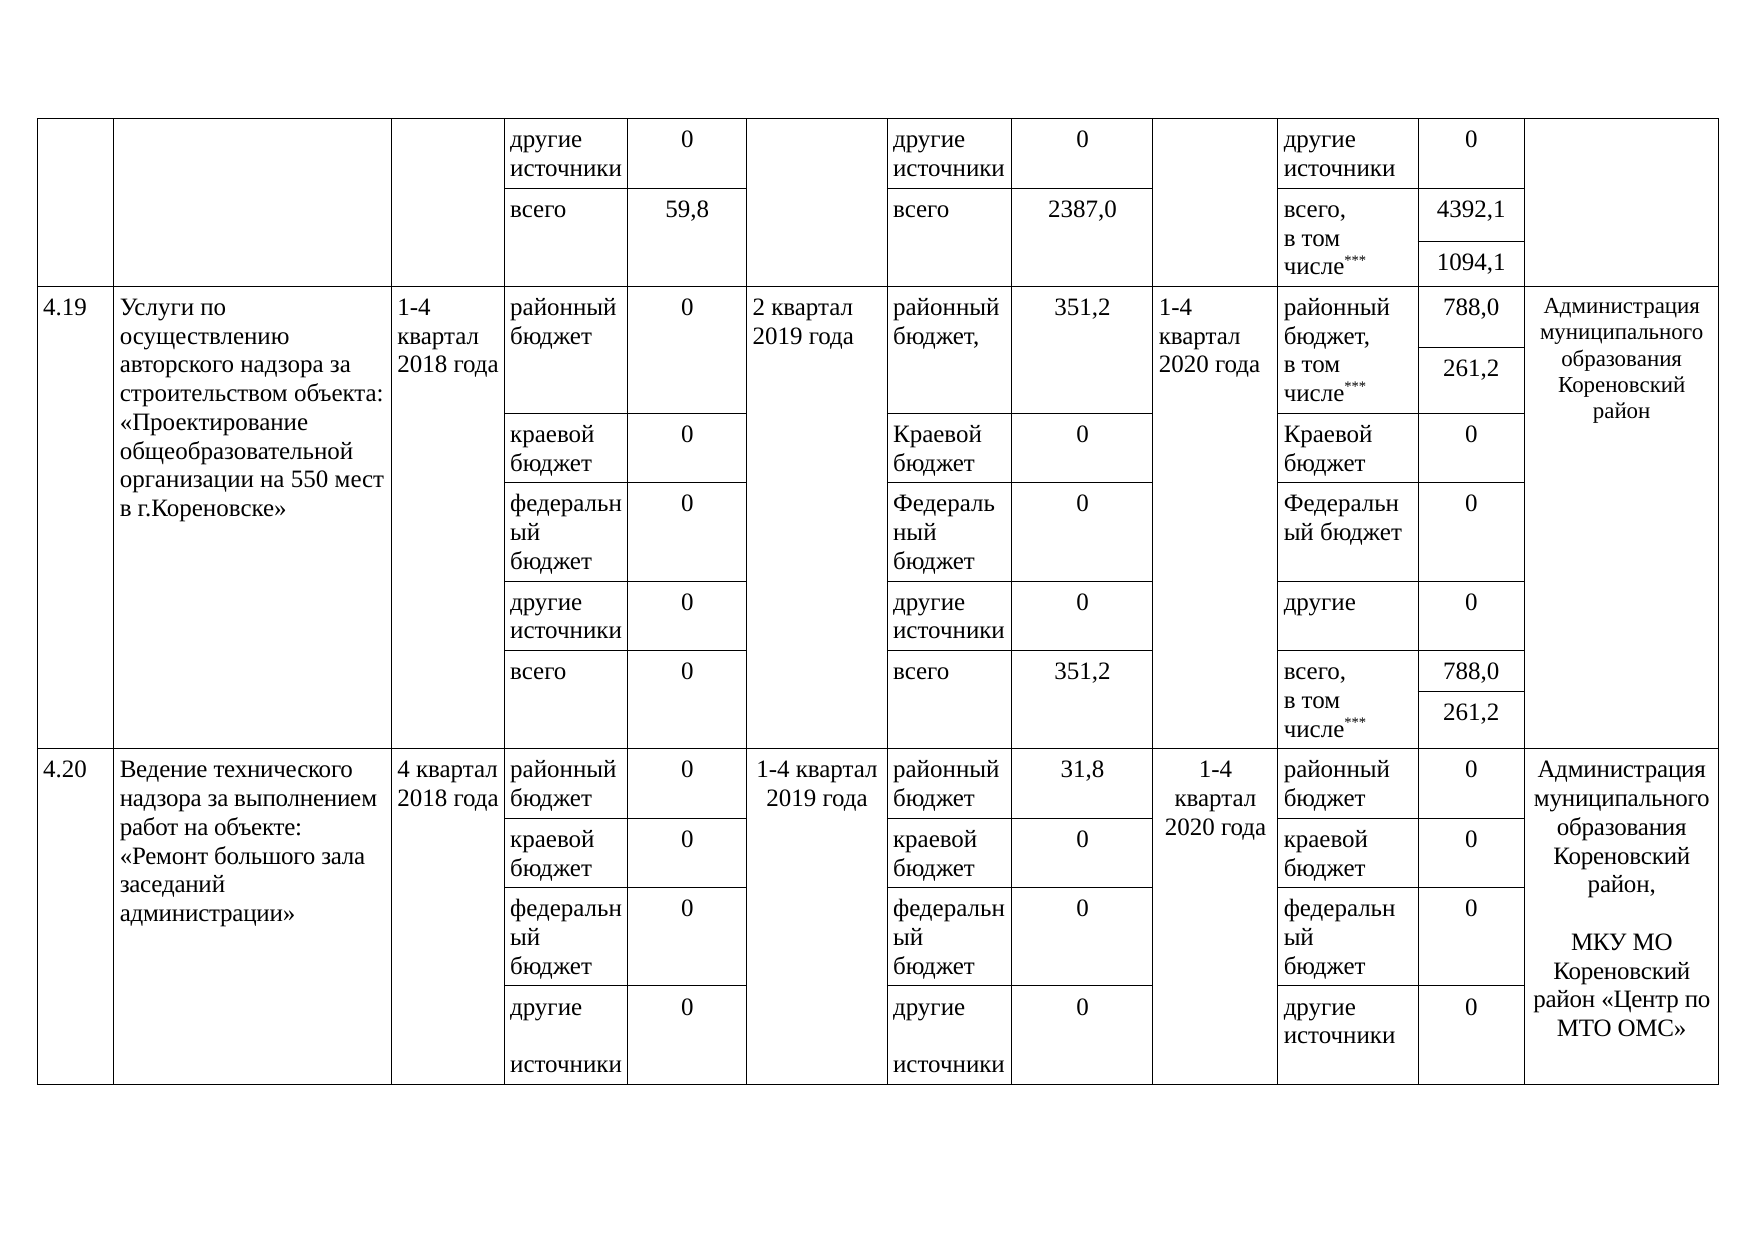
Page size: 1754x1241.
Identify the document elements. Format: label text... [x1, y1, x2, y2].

table_cell 0 [1012, 888, 1152, 985]
table_cell Услуги по осуществлению авторского надзора за строительством объекта: «Проектирование общеобразовательной организации на 550 мест в г.Кореновске» [114, 287, 391, 748]
table_cell [1525, 119, 1718, 286]
table_cell районный бюджет [1278, 749, 1418, 818]
table_cell 59,8 [628, 189, 746, 286]
table_cell 0 [628, 749, 746, 818]
table_cell 1-4 квартал 2020 года [1153, 749, 1277, 1084]
table_cell 351,2 [1012, 287, 1152, 413]
table_cell краевой бюджет [505, 819, 627, 887]
table_cell 4.19 [38, 287, 113, 748]
table_cell 0 [1419, 119, 1524, 188]
table_cell 0 [1012, 819, 1152, 887]
table_cell 0 [628, 986, 746, 1084]
table_cell 0 [1419, 986, 1524, 1084]
table_cell 0 [628, 119, 746, 188]
table_cell 351,2 [1012, 651, 1152, 748]
table_cell [747, 119, 887, 286]
table_cell другие источники [505, 986, 627, 1084]
table_cell федеральный бюджет [888, 888, 1011, 985]
table_cell 0 [628, 483, 746, 581]
table_cell 0 [1419, 888, 1524, 985]
table_cell 261,2 [1419, 348, 1524, 413]
table_cell 0 [1419, 414, 1524, 482]
table_cell 0 [1419, 819, 1524, 887]
table_cell 0 [628, 819, 746, 887]
table_cell Краевой бюджет [888, 414, 1011, 482]
table_cell 0 [628, 414, 746, 482]
table_cell федеральный бюджет [1278, 888, 1418, 985]
table_cell районный бюджет [888, 749, 1011, 818]
table_cell 0 [1012, 119, 1152, 188]
table_cell районный бюджет [505, 749, 627, 818]
table_cell 0 [1012, 483, 1152, 581]
table_cell районный бюджет, в том числе*** [1278, 287, 1418, 413]
table_cell 0 [628, 582, 746, 650]
table_cell 1-4 квартал 2020 года [1153, 287, 1277, 748]
table_cell всего, в том числе*** [1278, 189, 1418, 286]
table_cell 0 [628, 888, 746, 985]
table_cell Администрация муниципального образования Кореновский район, МКУ МО Кореновский район «Центр по МТО ОМС» [1525, 749, 1718, 1084]
table_cell федеральный бюджет [505, 483, 627, 581]
table_cell 0 [1012, 582, 1152, 650]
table_cell 0 [1419, 483, 1524, 581]
table_cell районный бюджет [505, 287, 627, 413]
table_cell 4392,1 [1419, 189, 1524, 241]
table_cell краевой бюджет [888, 819, 1011, 887]
table_cell другие источники [888, 986, 1011, 1084]
table_cell 788,0 [1419, 287, 1524, 347]
table_cell всего [505, 651, 627, 748]
table_cell другие источники [505, 119, 627, 188]
table_cell другие источники [505, 582, 627, 650]
table_cell Администрация муниципального образования Кореновский район [1525, 287, 1718, 748]
table_cell 0 [1012, 414, 1152, 482]
table_cell 2 квартал 2019 года [747, 287, 887, 748]
table_cell другие источники [888, 582, 1011, 650]
table_cell 0 [628, 651, 746, 748]
table_cell 788,0 [1419, 651, 1524, 691]
table_cell всего [505, 189, 627, 286]
table_cell [1153, 119, 1277, 286]
table_cell 0 [1419, 749, 1524, 818]
table_cell всего [888, 651, 1011, 748]
table_cell всего, в том числе*** [1278, 651, 1418, 748]
table_cell 0 [628, 287, 746, 413]
table_cell Федеральный бюджет [888, 483, 1011, 581]
table_cell 0 [1012, 986, 1152, 1084]
table_cell районный бюджет, [888, 287, 1011, 413]
table_cell Краевой бюджет [1278, 414, 1418, 482]
table_cell федеральный бюджет [505, 888, 627, 985]
table_cell другие источники [1278, 119, 1418, 188]
table_cell другие источники [888, 119, 1011, 188]
table_cell 4.20 [38, 749, 113, 1084]
table_cell другие [1278, 582, 1418, 650]
table_cell 1094,1 [1419, 242, 1524, 286]
table_cell 1-4 квартал 2019 года [747, 749, 887, 1084]
table_cell [392, 119, 504, 286]
table_cell Федеральный бюджет [1278, 483, 1418, 581]
table_cell краевой бюджет [505, 414, 627, 482]
table_cell [38, 119, 113, 286]
table_cell всего [888, 189, 1011, 286]
table_cell 0 [1419, 582, 1524, 650]
table_cell [114, 119, 391, 286]
table_cell другие источники [1278, 986, 1418, 1084]
table_cell Ведение технического надзора за выполнением работ на объекте: «Ремонт большого зала заседаний администрации» [114, 749, 391, 1084]
table_cell 31,8 [1012, 749, 1152, 818]
table_cell краевой бюджет [1278, 819, 1418, 887]
table_cell 1-4 квартал 2018 года [392, 287, 504, 748]
table_cell 2387,0 [1012, 189, 1152, 286]
table_cell 4 квартал 2018 года [392, 749, 504, 1084]
table_cell 261,2 [1419, 692, 1524, 748]
